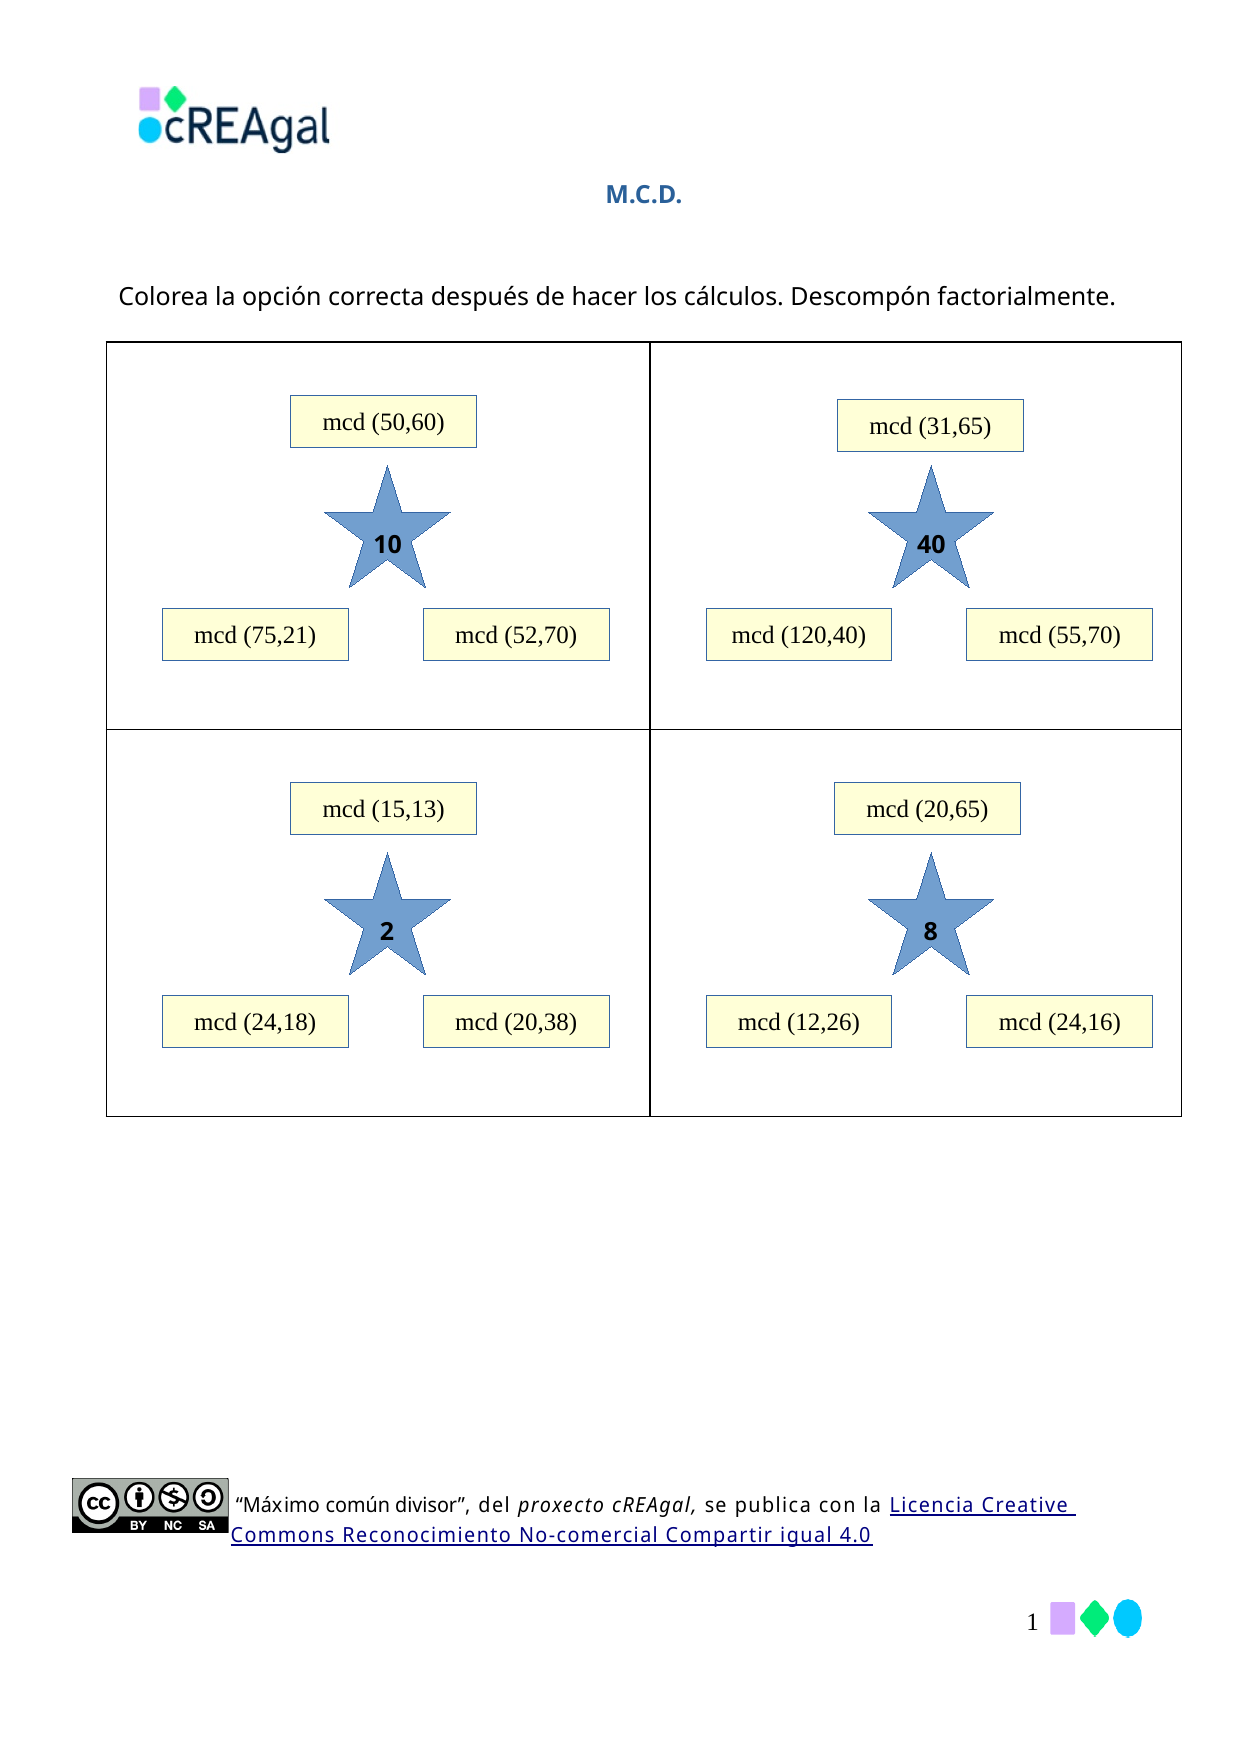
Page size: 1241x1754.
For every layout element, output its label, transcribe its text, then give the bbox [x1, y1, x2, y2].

picture [1080, 1600, 1109, 1637]
picture [72, 1478, 229, 1533]
table_cell [107, 730, 649, 1116]
table_cell [651, 730, 1181, 1116]
picture [1133, 1599, 1142, 1609]
text Colorea la opción correcta después de hacer los cálculos. Descompón factorialmente. [118, 278, 1169, 313]
text M.C.D. [118, 176, 1169, 210]
picture [1113, 1599, 1123, 1612]
picture [138, 86, 343, 154]
table_header [651, 343, 1181, 728]
table_header [107, 343, 649, 728]
picture [1113, 1625, 1142, 1638]
text “Máximo común divisor”, del proxecto cREAgal, se publica con la Licencia Creative Commons Reconocimiento No-comercial Compartir igual 4.0 [230, 1490, 1169, 1549]
